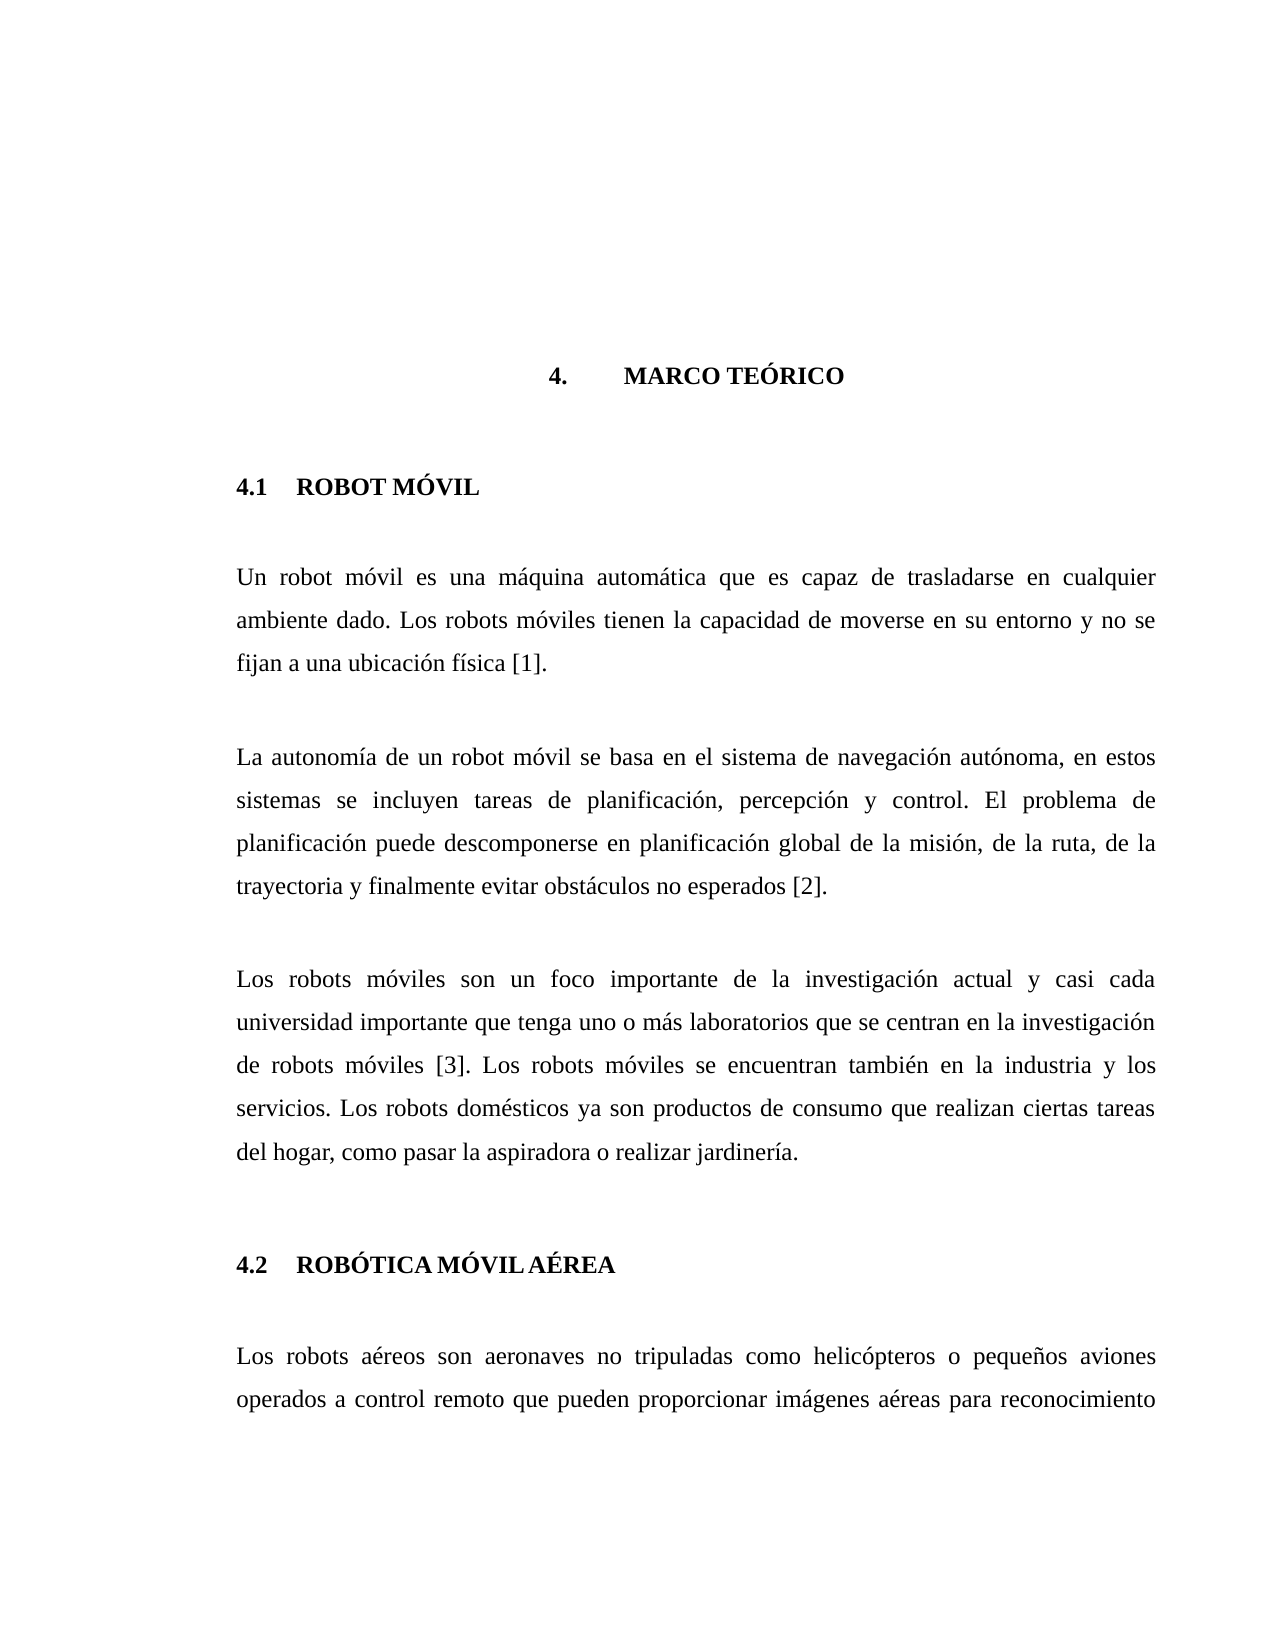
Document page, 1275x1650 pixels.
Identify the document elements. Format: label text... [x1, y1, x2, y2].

text Los robots móviles son un foco importante de la investigación actual y casi cada universidad importante que tenga uno o más laboratorios que se centran en la investigación de robots móviles [3]. Los robots móviles se encuentran también en la industria y los servicios. Los robots domésticos ya son productos de consumo que realizan ciertas tareas del hogar, como pasar la aspiradora o realizar jardinería. [236, 964, 1157, 1165]
text Un robot móvil es una máquina automática que es capaz de trasladarse en cualquier ambiente dado. Los robots móviles tienen la capacidad de moverse en su entorno y no se fijan a una ubicación física [1]. [236, 562, 1157, 677]
text La autonomía de un robot móvil se basa en el sistema de navegación autónoma, en estos sistemas se incluyen tareas de planificación, percepción y control. El problema de planificación puede descomponerse en planificación global de la misión, de la ruta, de la trayectoria y finalmente evitar obstáculos no esperados [2]. [236, 742, 1157, 900]
subtitle ROBÓTICA MÓVIL AÉREA [236, 1251, 1157, 1279]
subtitle ROBOT MÓVIL [236, 472, 1157, 501]
subtitle MARCO TEÓRICO [236, 361, 1157, 389]
text Los robots aéreos son aeronaves no tripuladas como helicópteros o pequeños aviones operados a control remoto que pueden proporcionar imágenes aéreas para reconocimiento [236, 1341, 1157, 1413]
